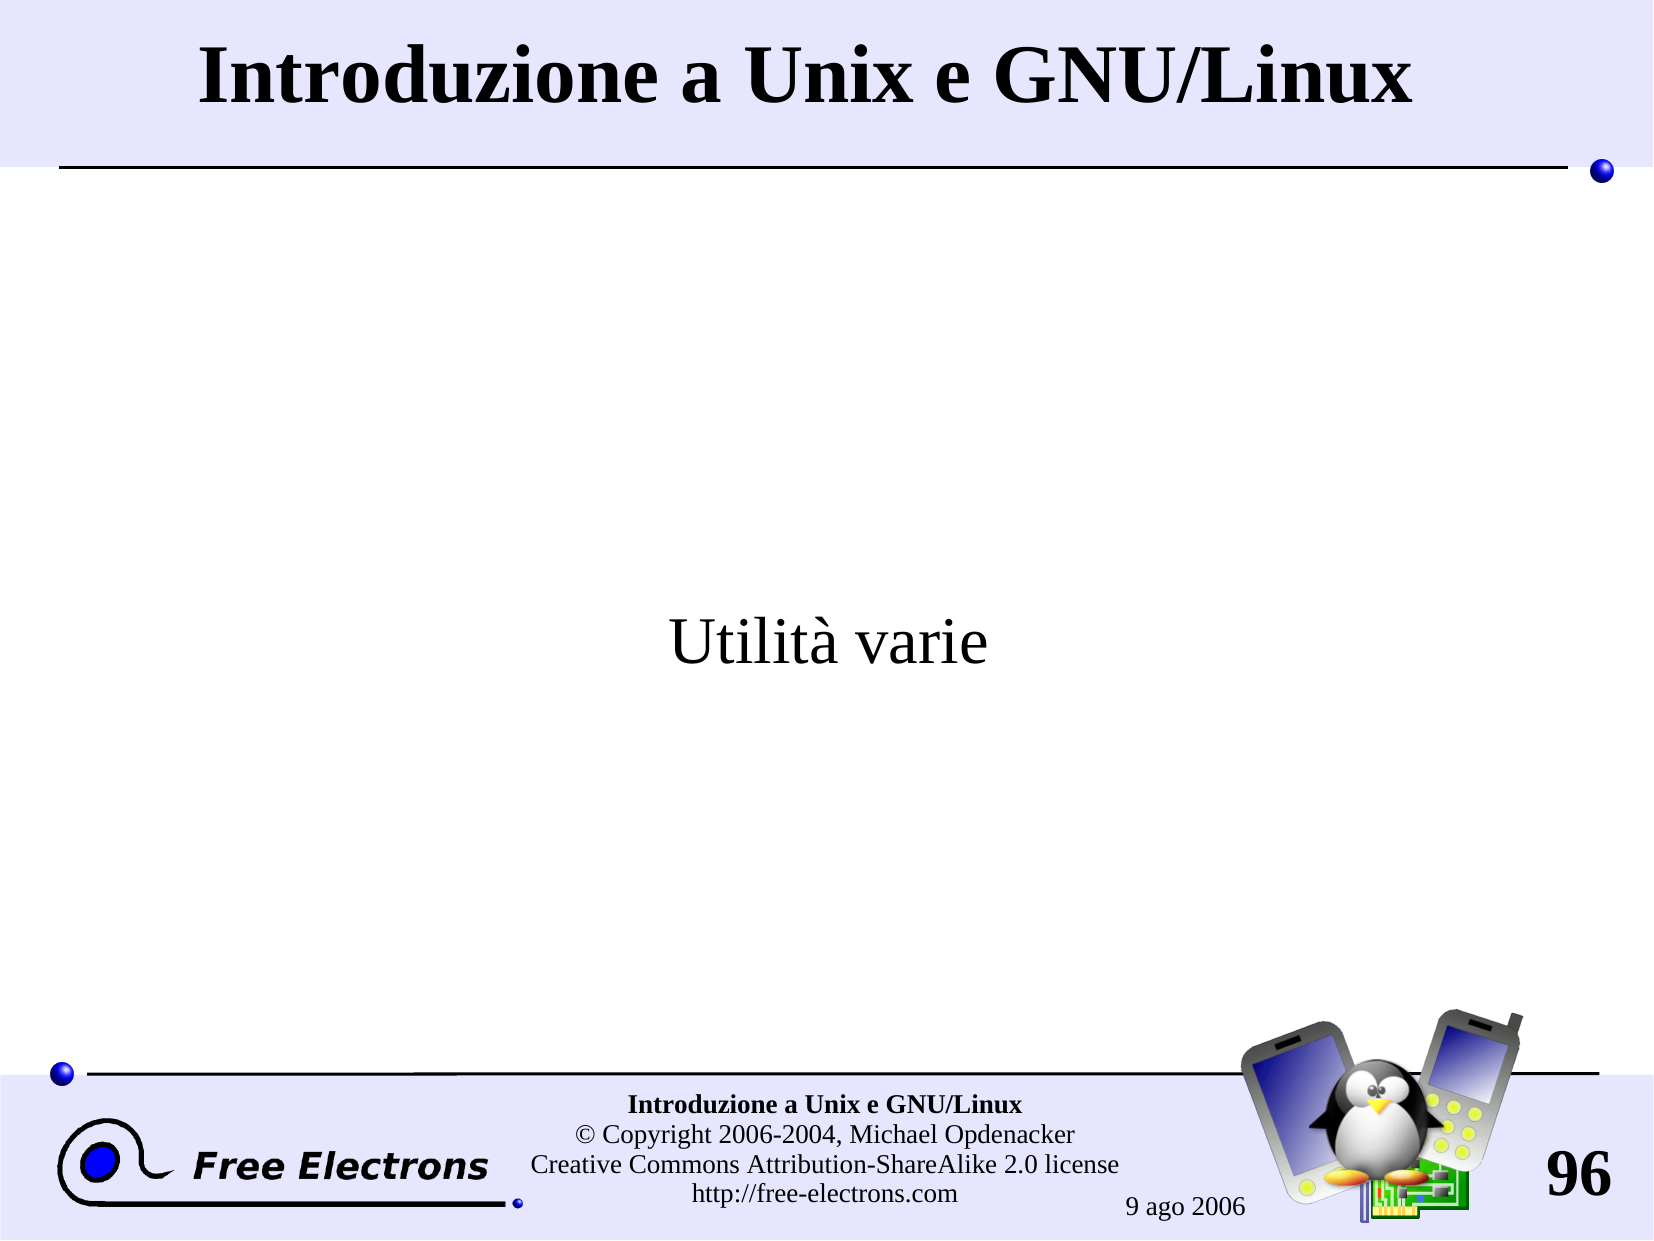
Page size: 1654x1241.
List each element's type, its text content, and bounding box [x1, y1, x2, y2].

subtitle Utilità varie [105, 216, 1518, 1066]
picture [50, 1107, 527, 1216]
picture [1230, 1007, 1538, 1241]
title Introduzione a Unix e GNU/Linux [60, 12, 1551, 138]
